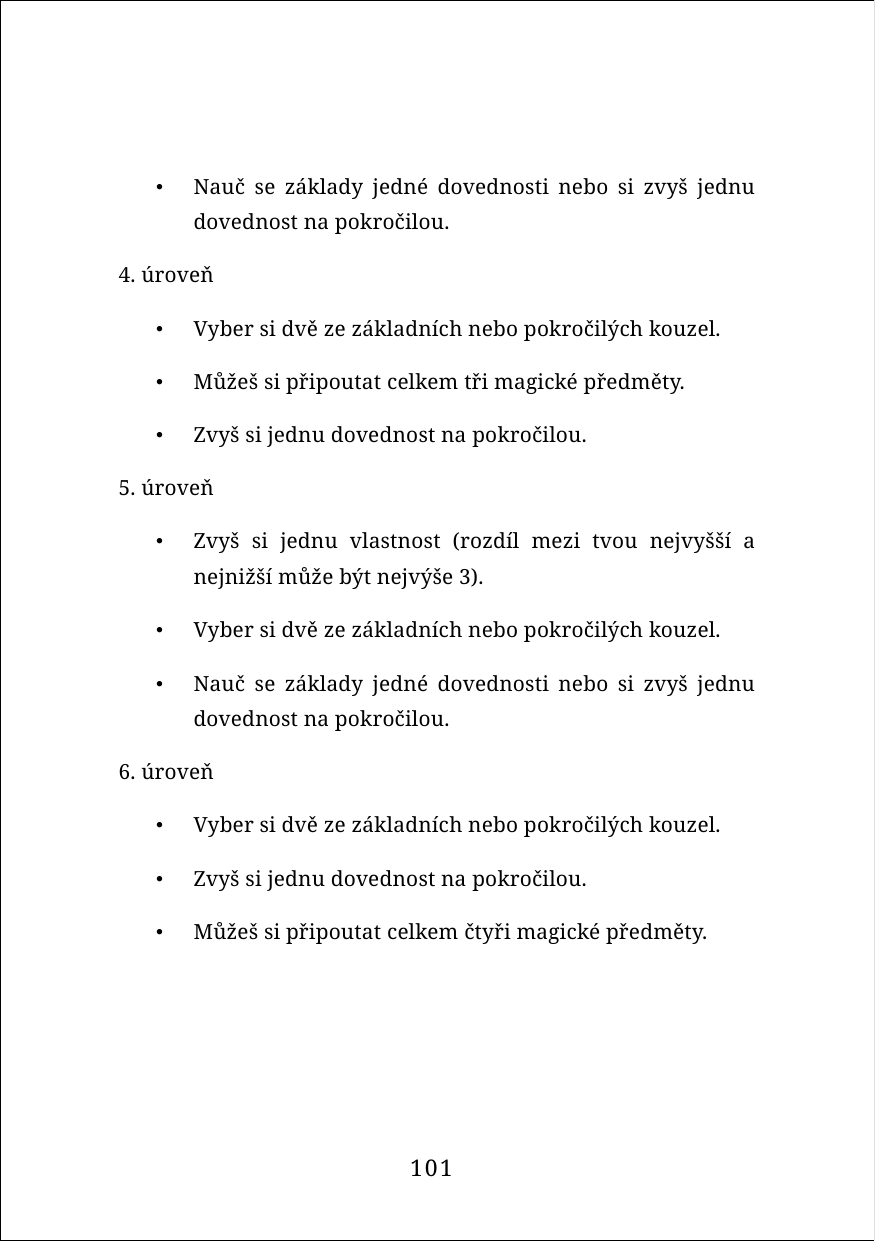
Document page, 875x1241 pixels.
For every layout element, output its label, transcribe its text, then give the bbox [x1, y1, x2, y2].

list Můžeš si připoutat celkem tři magické předměty. [156, 367, 756, 395]
list Zvyš si jednu dovednost na pokročilou. [156, 420, 756, 449]
text 4. úroveň [118, 261, 756, 289]
list Nauč se základy jedné dovednosti nebo si zvyš jednu dovednost na pokročilou. [156, 172, 756, 236]
list Zvyš si jednu vlastnost (rozdíl mezi tvou nejvyšší a nejnižší může být nejvýše 3). [156, 527, 756, 591]
text 6. úroveň [118, 757, 756, 786]
list Vyber si dvě ze základních nebo pokročilých kouzel. [156, 615, 756, 644]
list Nauč se základy jedné dovednosti nebo si zvyš jednu dovednost na pokročilou. [156, 669, 756, 733]
list Můžeš si připoutat celkem čtyři magické předměty. [156, 917, 756, 946]
list Vyber si dvě ze základních nebo pokročilých kouzel. [156, 314, 756, 342]
list Vyber si dvě ze základních nebo pokročilých kouzel. [156, 811, 756, 839]
list Zvyš si jednu dovednost na pokročilou. [156, 864, 756, 892]
text 5. úroveň [118, 473, 756, 502]
